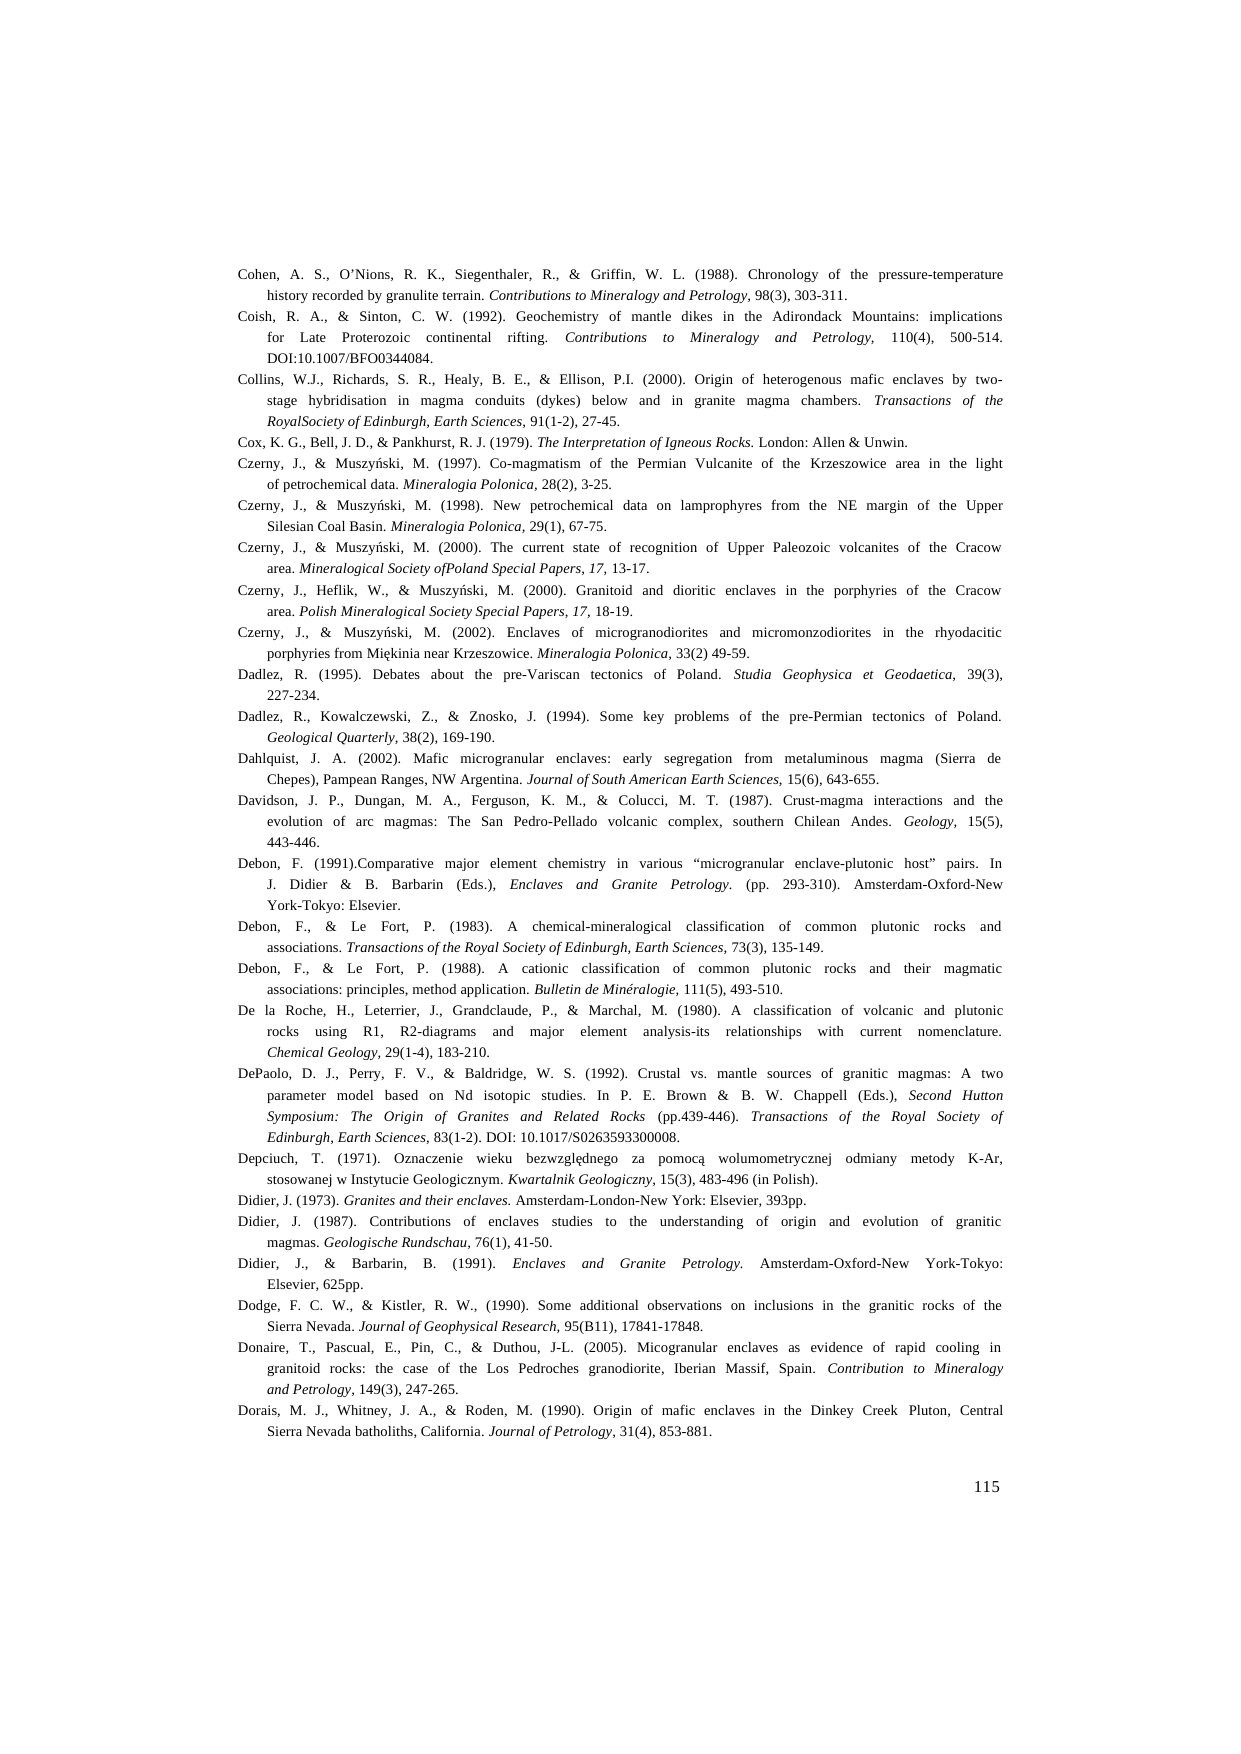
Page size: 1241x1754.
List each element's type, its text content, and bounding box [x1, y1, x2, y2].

text Dorais, M. J., Whitney, J. A., & Roden, M. (1990). Origin of mafic enclaves in the Dinkey Creek Pluton, Central Sierra Nevada batholiths, California. Journal of Petrology, 31(4), 853-881. [238, 1399, 1003, 1441]
text Donaire, T., Pascual, E., Pin, C., & Duthou, J-L. (2005). Micogranular enclaves as evidence of rapid cooling in granitoid rocks: the case of the Los Pedroches granodiorite, Iberian Massif, Spain. Contribution to Mineralogy and Petrology, 149(3), 247-265. [238, 1336, 1003, 1399]
text Dadlez, R., Kowalczewski, Z., & Znosko, J. (1994). Some key problems of the pre-Permian tectonics of Poland. Geological Quarterly, 38(2), 169-190. [238, 704, 1003, 746]
text Dadlez, R. (1995). Debates about the pre-Variscan tectonics of Poland. Studia Geophysica et Geodaetica, 39(3), 227-234. [238, 662, 1003, 704]
text De la Roche, H., Leterrier, J., Grandclaude, P., & Marchal, M. (1980). A classification of volcanic and plutonic rocks using R1, R2-diagrams and major element analysis-its relationships with current nomenclature. Chemical Geology, 29(1-4), 183-210. [238, 999, 1003, 1062]
text Cohen, A. S., O’Nions, R. K., Siegenthaler, R., & Griffin, W. L. (1988). Chronology of the pressure-temperature history recorded by granulite terrain. Contributions to Mineralogy and Petrology, 98(3), 303-311. [238, 262, 1003, 304]
text Cox, K. G., Bell, J. D., & Pankhurst, R. J. (1979). The Interpretation of Igneous Rocks. London: Allen & Unwin. [238, 431, 1008, 452]
text Didier, J., & Barbarin, B. (1991). Enclaves and Granite Petrology. Amsterdam-Oxford-New York-Tokyo: Elsevier, 625pp. [238, 1251, 1003, 1293]
text Czerny, J., & Muszyński, M. (1997). Co-magmatism of the Permian Vulcanite of the Krzeszowice area in the light of petrochemical data. Mineralogia Polonica, 28(2), 3-25. [238, 452, 1003, 494]
text Davidson, J. P., Dungan, M. A., Ferguson, K. M., & Colucci, M. T. (1987). Crust-magma interactions and the evolution of arc magmas: The San Pedro-Pellado volcanic complex, southern Chilean Andes. Geology, 15(5), 443-446. [238, 788, 1003, 852]
text Debon, F. (1991).Comparative major element chemistry in various “microgranular enclave-plutonic host” pairs. In J. Didier & B. Barbarin (Eds.), Enclaves and Granite Petrology. (pp. 293-310). Amsterdam-Oxford-New York-Tokyo: Elsevier. [238, 852, 1003, 915]
text Czerny, J., & Muszyński, M. (2002). Enclaves of microgranodiorites and micromonzodiorites in the rhyodacitic porphyries from Miękinia near Krzeszowice. Mineralogia Polonica, 33(2) 49-59. [238, 620, 1003, 662]
text Collins, W.J., Richards, S. R., Healy, B. E., & Ellison, P.I. (2000). Origin of heterogenous mafic enclaves by two- stage hybridisation in magma conduits (dykes) below and in granite magma chambers. Transactions of the RoyalSociety of Edinburgh, Earth Sciences, 91(1-2), 27-45. [238, 368, 1003, 431]
text DePaolo, D. J., Perry, F. V., & Baldridge, W. S. (1992). Crustal vs. mantle sources of granitic magmas: A two parameter model based on Nd isotopic studies. In P. E. Brown & B. W. Chappell (Eds.), Second Hutton Symposium: The Origin of Granites and Related Rocks (pp.439-446). Transactions of the Royal Society of Edinburgh, Earth Sciences, 83(1-2). DOI: 10.1017/S0263593300008. [238, 1062, 1003, 1146]
text 115 [974, 1479, 1000, 1496]
text Dodge, F. C. W., & Kistler, R. W., (1990). Some additional observations on inclusions in the granitic rocks of the Sierra Nevada. Journal of Geophysical Research, 95(B11), 17841-17848. [238, 1293, 1003, 1336]
text Czerny, J., & Muszyński, M. (1998). New petrochemical data on lamprophyres from the NE margin of the Upper Silesian Coal Basin. Mineralogia Polonica, 29(1), 67-75. [238, 494, 1003, 536]
text Dahlquist, J. A. (2002). Mafic microgranular enclaves: early segregation from metaluminous magma (Sierra de Chepes), Pampean Ranges, NW Argentina. Journal of South American Earth Sciences, 15(6), 643-655. [238, 746, 1003, 788]
text Czerny, J., & Muszyński, M. (2000). The current state of recognition of Upper Paleozoic volcanites of the Cracow area. Mineralogical Society ofPoland Special Papers, 17, 13-17. [238, 536, 1003, 578]
text Depciuch, T. (1971). Oznaczenie wieku bezwzględnego za pomocą wolumometrycznej odmiany metody K-Ar, stosowanej w Instytucie Geologicznym. Kwartalnik Geologiczny, 15(3), 483-496 (in Polish). [238, 1146, 1003, 1188]
text Czerny, J., Heflik, W., & Muszyński, M. (2000). Granitoid and dioritic enclaves in the porphyries of the Cracow area. Polish Mineralogical Society Special Papers, 17, 18-19. [238, 578, 1003, 620]
text Didier, J. (1987). Contributions of enclaves studies to the understanding of origin and evolution of granitic magmas. Geologische Rundschau, 76(1), 41-50. [238, 1209, 1003, 1251]
text Debon, F., & Le Fort, P. (1988). A cationic classification of common plutonic rocks and their magmatic associations: principles, method application. Bulletin de Minéralogie, 111(5), 493-510. [238, 957, 1003, 999]
text Didier, J. (1973). Granites and their enclaves. Amsterdam-London-New York: Elsevier, 393pp. [238, 1188, 1008, 1209]
text Debon, F., & Le Fort, P. (1983). A chemical-mineralogical classification of common plutonic rocks and associations. Transactions of the Royal Society of Edinburgh, Earth Sciences, 73(3), 135-149. [238, 915, 1003, 957]
text Coish, R. A., & Sinton, C. W. (1992). Geochemistry of mantle dikes in the Adirondack Mountains: implications for Late Proterozoic continental rifting. Contributions to Mineralogy and Petrology, 110(4), 500-514. DOI:10.1007/BFO0344084. [238, 304, 1003, 368]
